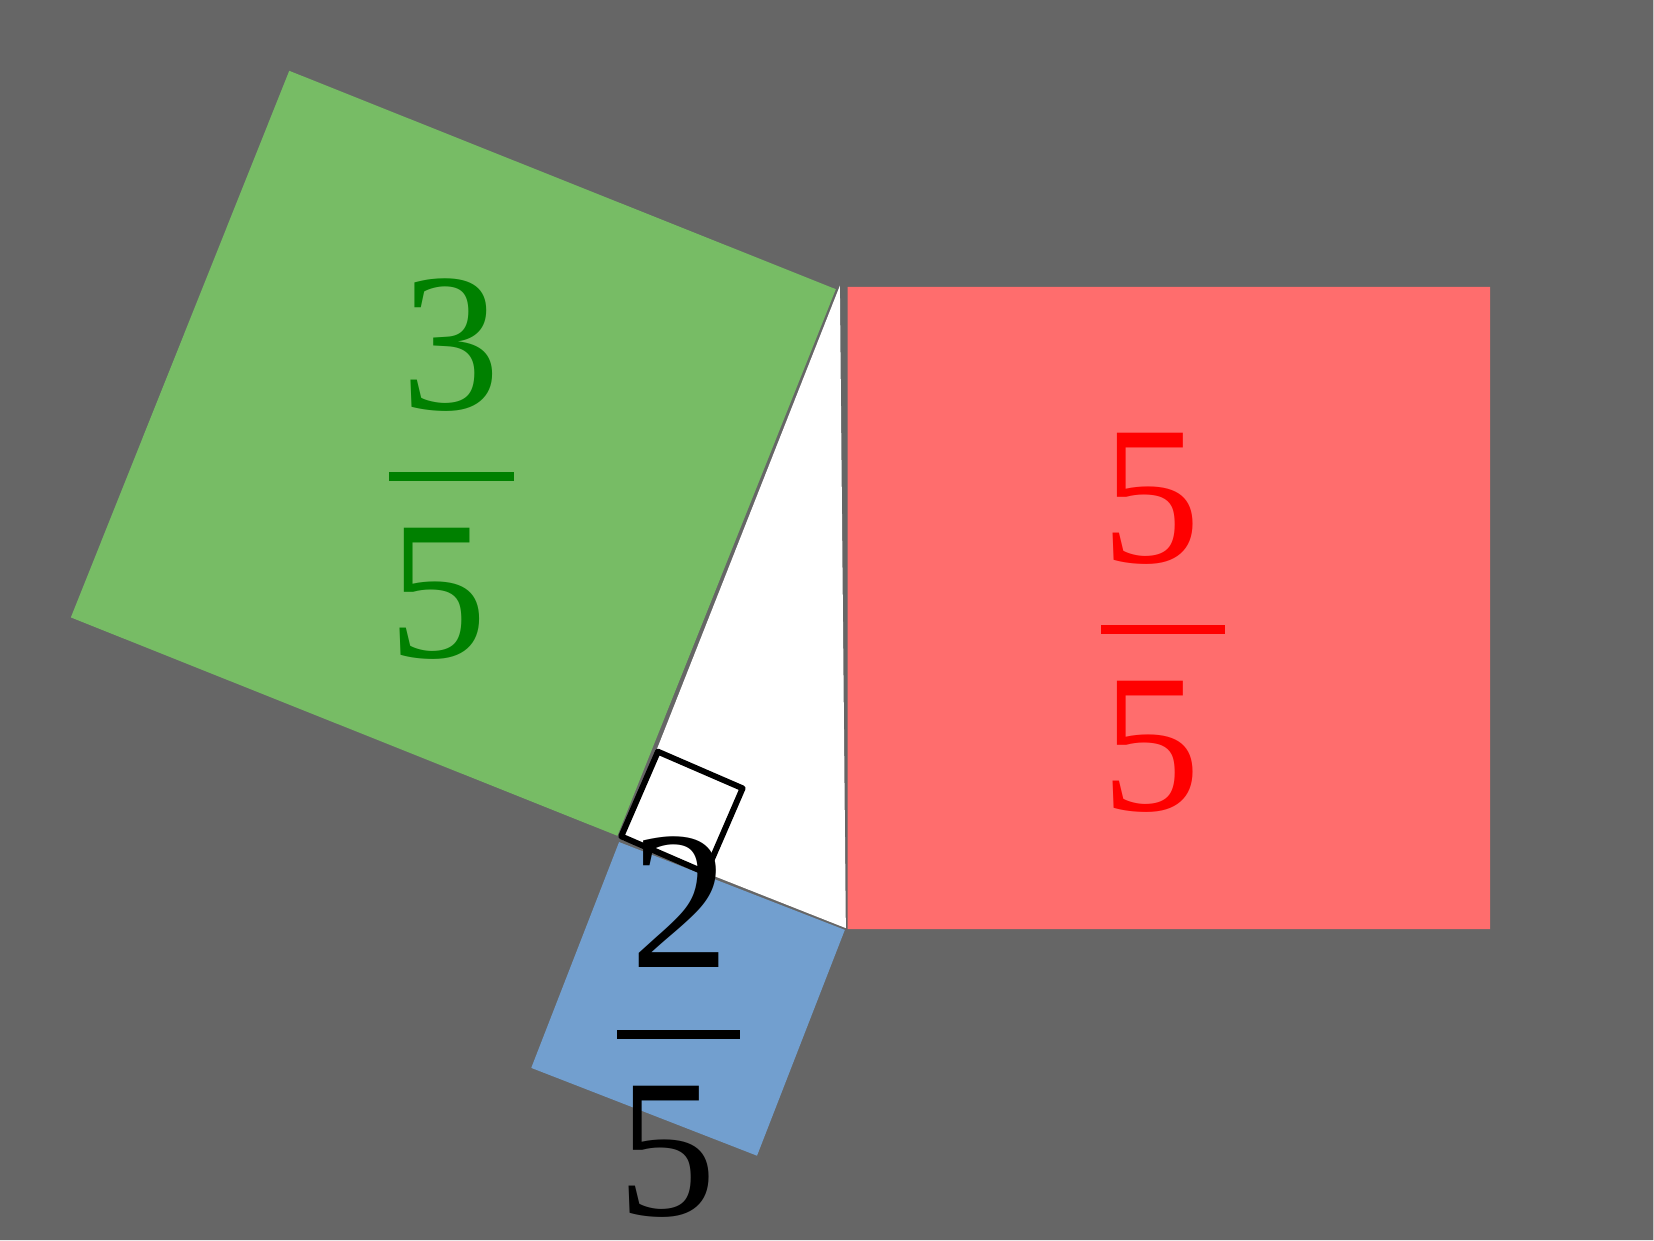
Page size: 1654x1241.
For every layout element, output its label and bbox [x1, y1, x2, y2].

chart [327, 236, 566, 706]
chart [555, 794, 793, 1241]
chart [1039, 389, 1277, 860]
text_box [0, 0, 1654, 1241]
text_box [644, 757, 738, 794]
